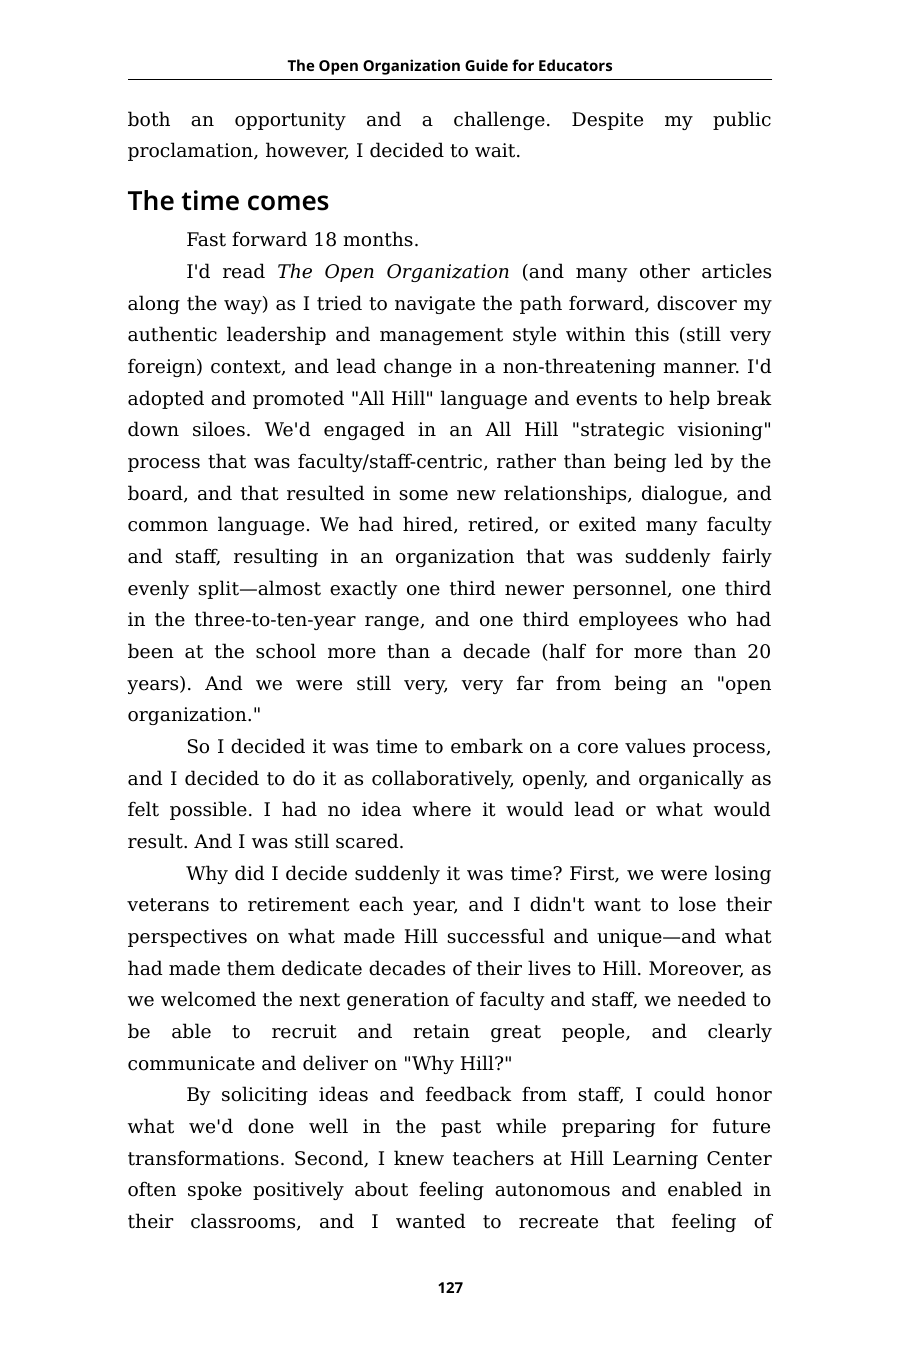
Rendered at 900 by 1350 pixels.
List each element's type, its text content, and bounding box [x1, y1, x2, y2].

text both an opportunity and a challenge. Despite my public proclamation, however, I decided to wait. [127, 109, 772, 162]
text I'd read The Open Organization (and many other articles along the way) as I tried to navigate the path forward, discover my authentic leadership and management style within this (still very foreign) context, and lead change in a non-threatening manner. I'd adopted and promoted "All Hill" language and events to help break down siloes. We'd engaged in an All Hill "strategic visioning" process that was faculty/staff-centric, rather than being led by the board, and that resulted in some new relationships, dialogue, and common language. We had hired, retired, or exited many faculty and staff, resulting in an organization that was suddenly fairly evenly split—almost exactly one third newer personnel, one third in the three-to-ten-year range, and one third employees who had been at the school more than a decade (half for more than 20 years). And we were still very, very far from being an "open organization." [127, 261, 772, 726]
text Why did I decide suddenly it was time? First, we were losing veterans to retirement each year, and I didn't want to lose their perspectives on what made Hill successful and unique—and what had made them dedicate decades of their lives to Hill. Moreover, as we welcomed the next generation of faculty and staff, we needed to be able to recruit and retain great people, and clearly communicate and deliver on "Why Hill?" [127, 863, 772, 1075]
subtitle The time comes [127, 187, 772, 217]
text By soliciting ideas and feedback from staff, I could honor what we'd done well in the past while preparing for future transformations. Second, I knew teachers at Hill Learning Center often spoke positively about feeling autonomous and enabled in their classrooms, and I wanted to recreate that feeling of [127, 1084, 772, 1233]
text Fast forward 18 months. [127, 229, 772, 251]
text So I decided it was time to embark on a core values process, and I decided to do it as collaboratively, openly, and organically as felt possible. I had no idea where it would lead or what would result. And I was still scared. [127, 736, 772, 853]
